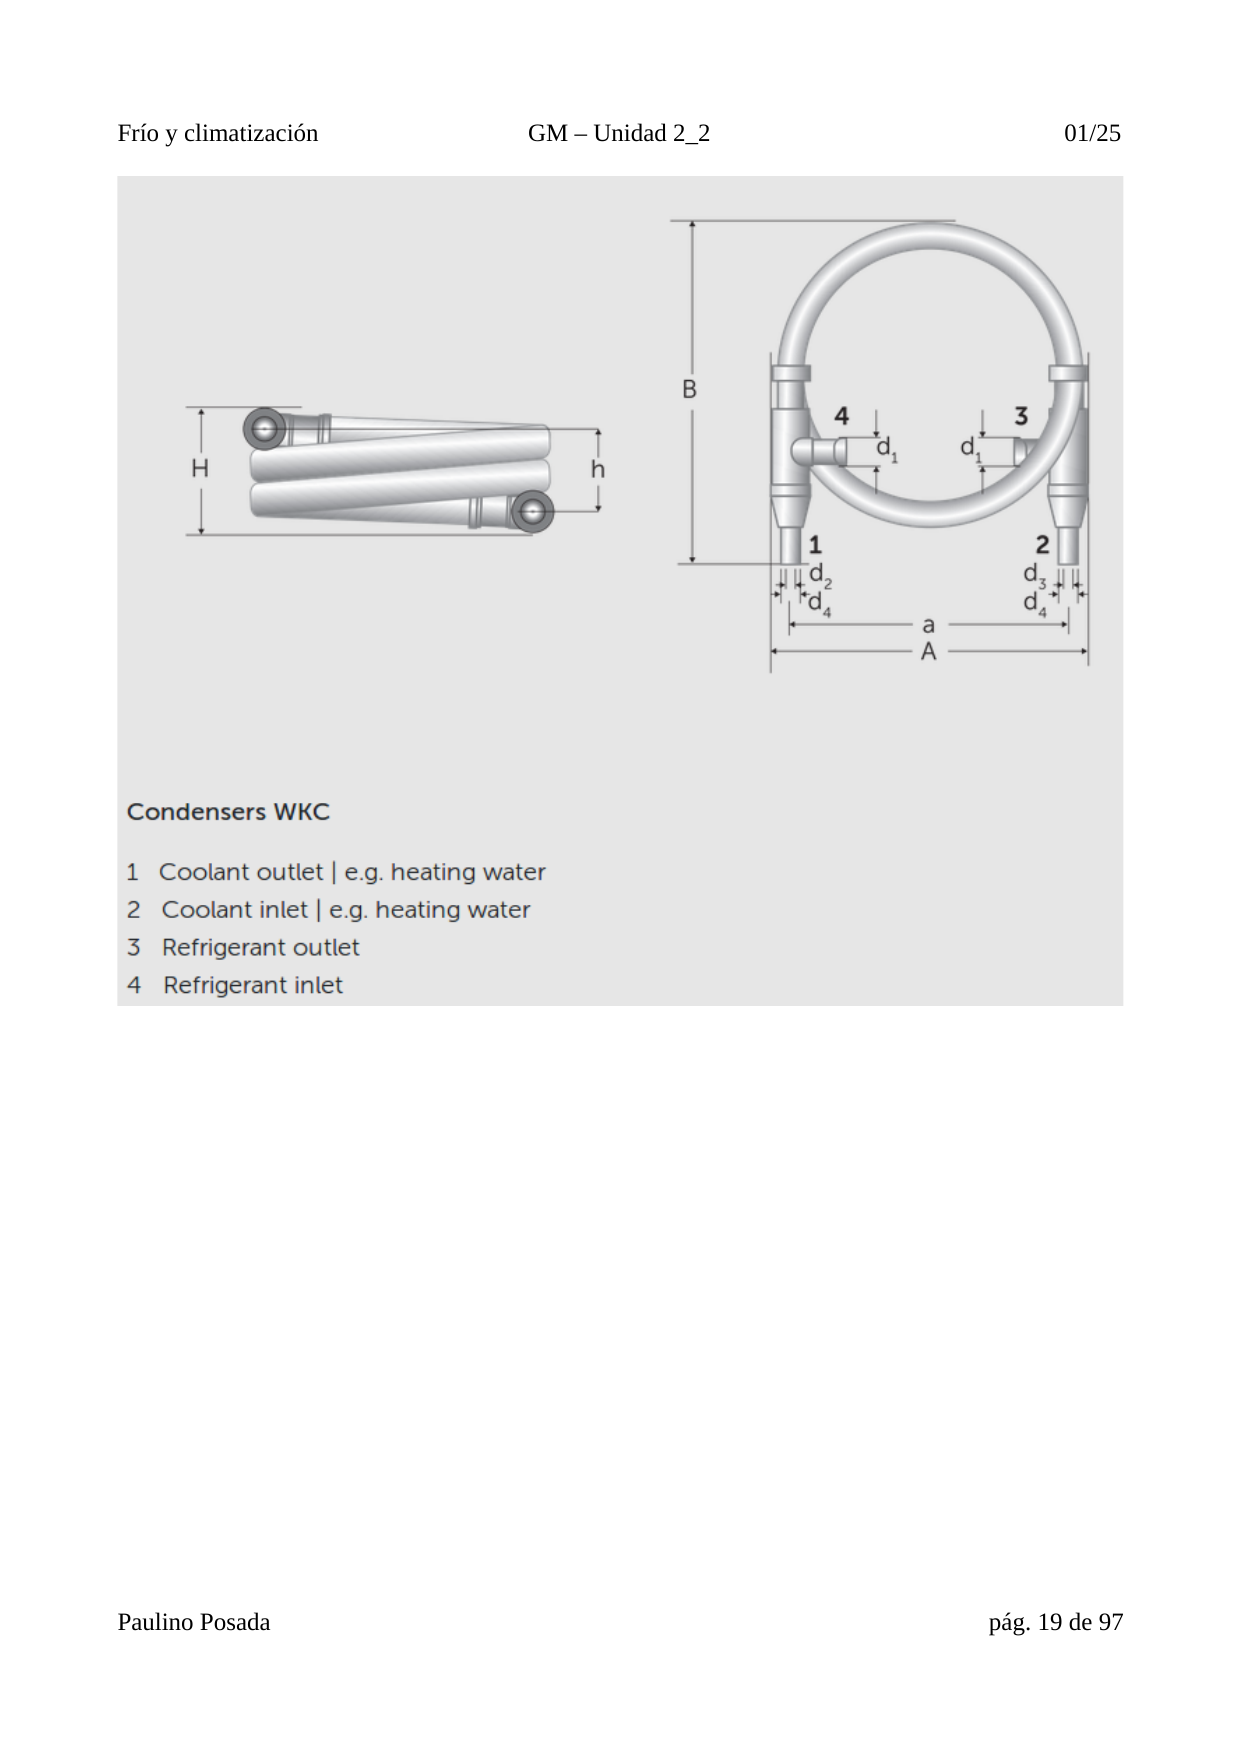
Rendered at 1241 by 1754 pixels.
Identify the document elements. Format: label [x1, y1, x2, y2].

picture [117, 176, 1124, 1006]
